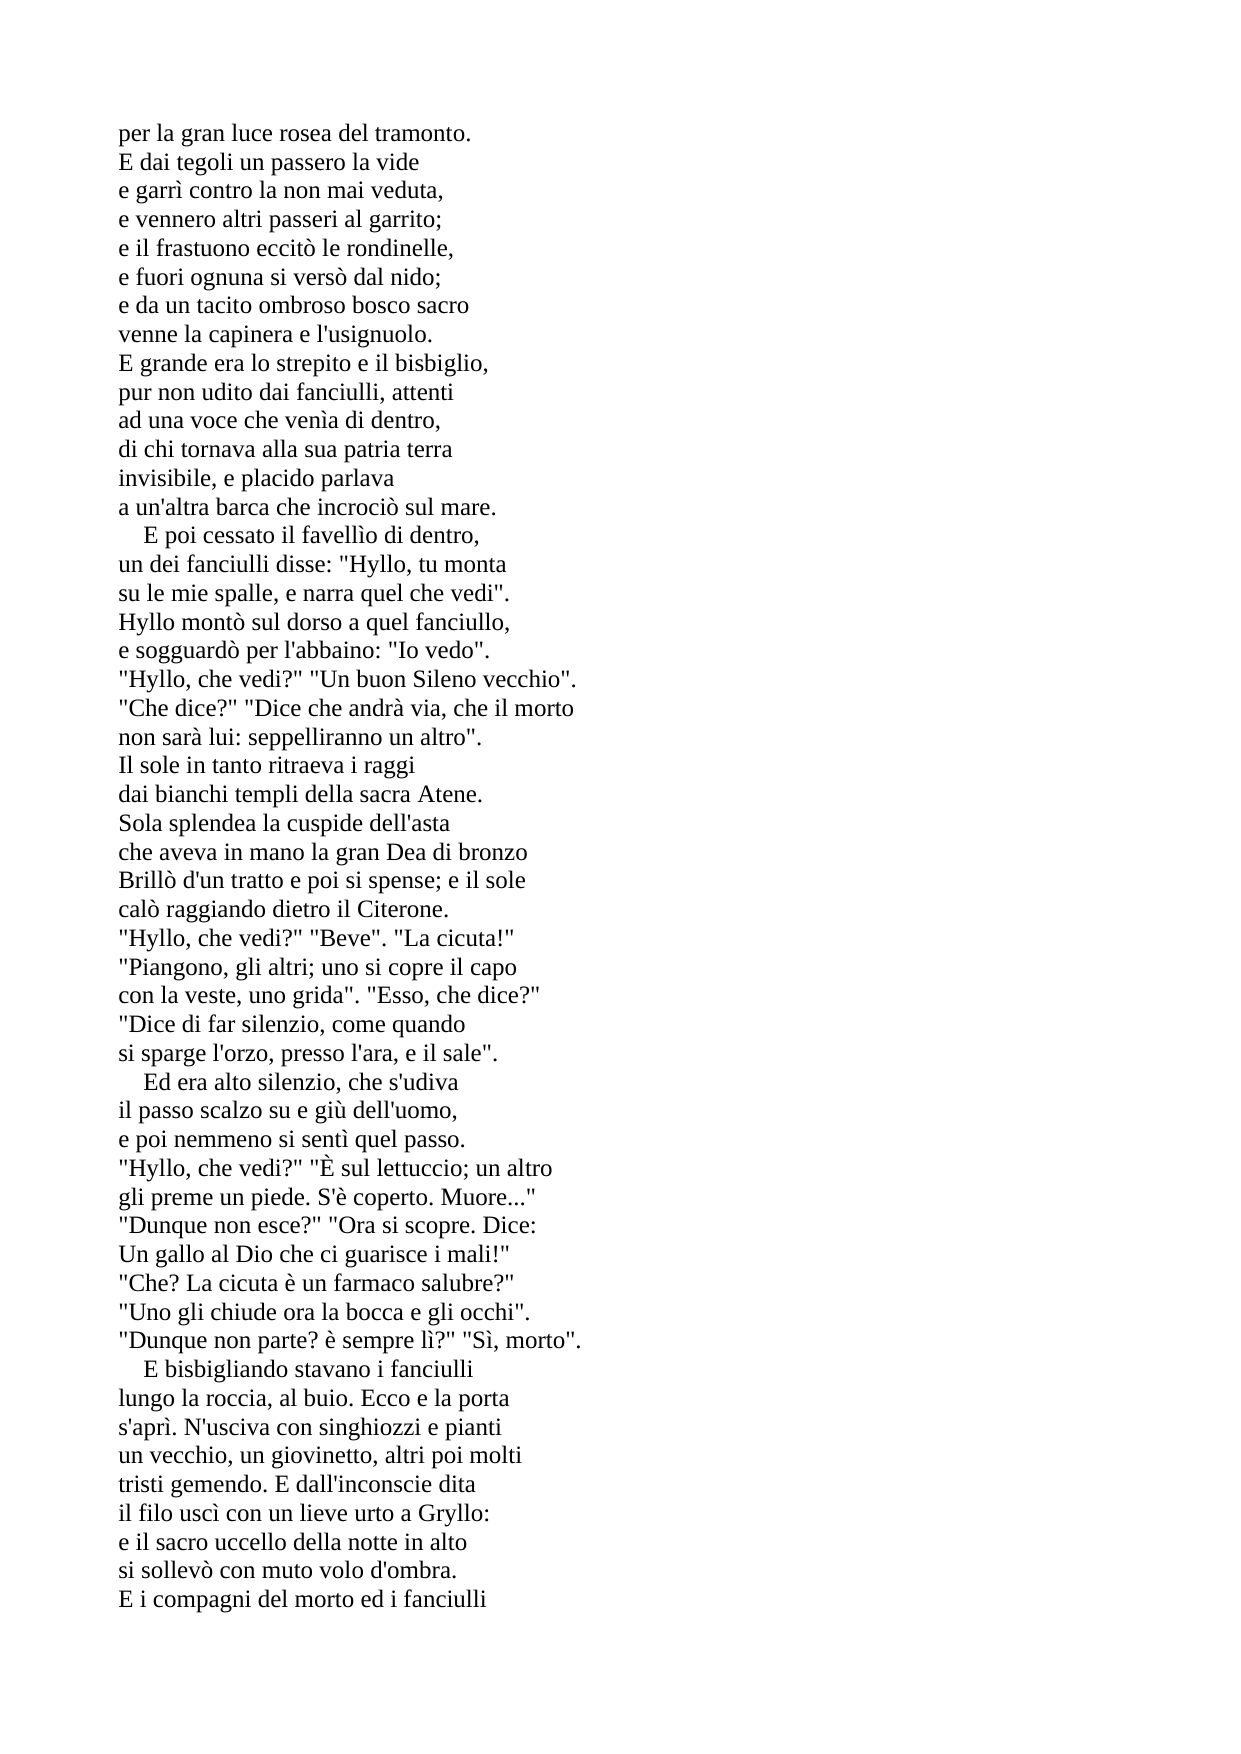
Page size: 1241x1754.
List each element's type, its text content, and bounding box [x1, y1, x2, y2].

text a un'altra barca che incrociò sul mare. [118, 492, 1122, 521]
text invisibile, e placido parlava [118, 463, 1122, 492]
text "Hyllo, che vedi?" "Un buon Sileno vecchio". [118, 664, 1122, 693]
text E poi cessato il favellìo di dentro, [118, 521, 1122, 549]
text Brillò d'un tratto e poi si spense; e il sole [118, 866, 1122, 894]
text venne la capinera e l'usignuolo. [118, 319, 1122, 348]
text ad una voce che venìa di dentro, [118, 406, 1122, 434]
text "Dunque non parte? è sempre lì?" "Sì, morto". [118, 1326, 1122, 1354]
text "Che dice?" "Dice che andrà via, che il morto [118, 693, 1122, 722]
text e il frastuono eccitò le rondinelle, [118, 233, 1122, 262]
text il filo uscì con un lieve urto a Gryllo: [118, 1498, 1122, 1527]
text Ed era alto silenzio, che s'udiva [118, 1067, 1122, 1096]
text con la veste, uno grida". "Esso, che dice?" [118, 981, 1122, 1009]
text lungo la roccia, al buio. Ecco e la porta [118, 1383, 1122, 1412]
text E dai tegoli un passero la vide [118, 147, 1122, 176]
text dai bianchi templi della sacra Atene. [118, 779, 1122, 808]
text "Hyllo, che vedi?" "È sul lettuccio; un altro [118, 1153, 1122, 1182]
text Il sole in tanto ritraeva i raggi [118, 751, 1122, 779]
text tristi gemendo. E dall'inconscie dita [118, 1469, 1122, 1498]
text e il sacro uccello della notte in alto [118, 1527, 1122, 1556]
text e garrì contro la non mai veduta, [118, 176, 1122, 204]
text e sogguardò per l'abbaino: "Io vedo". [118, 636, 1122, 664]
text per la gran luce rosea del tramonto. [118, 118, 1122, 147]
text "Hyllo, che vedi?" "Beve". "La cicuta!" [118, 923, 1122, 952]
text s'aprì. N'usciva con singhiozzi e pianti [118, 1412, 1122, 1441]
text che aveva in mano la gran Dea di bronzo [118, 837, 1122, 866]
text "Che? La cicuta è un farmaco salubre?" [118, 1268, 1122, 1297]
text di chi tornava alla sua patria terra [118, 434, 1122, 463]
text gli preme un piede. S'è coperto. Muore..." [118, 1182, 1122, 1211]
text e vennero altri passeri al garrito; [118, 204, 1122, 233]
text Un gallo al Dio che ci guarisce i mali!" [118, 1239, 1122, 1268]
text un vecchio, un giovinetto, altri poi molti [118, 1441, 1122, 1469]
text su le mie spalle, e narra quel che vedi". [118, 578, 1122, 607]
text e poi nemmeno si sentì quel passo. [118, 1124, 1122, 1153]
text e da un tacito ombroso bosco sacro [118, 291, 1122, 319]
text "Uno gli chiude ora la bocca e gli occhi". [118, 1297, 1122, 1326]
text si sollevò con muto volo d'ombra. [118, 1556, 1122, 1584]
text "Dunque non esce?" "Ora si scopre. Dice: [118, 1211, 1122, 1239]
text il passo scalzo su e giù dell'uomo, [118, 1096, 1122, 1124]
text E i compagni del morto ed i fanciulli [118, 1584, 1122, 1613]
text calò raggiando dietro il Citerone. [118, 894, 1122, 923]
text si sparge l'orzo, presso l'ara, e il sale". [118, 1038, 1122, 1067]
text "Piangono, gli altri; uno si copre il capo [118, 952, 1122, 981]
text pur non udito dai fanciulli, attenti [118, 377, 1122, 406]
text un dei fanciulli disse: "Hyllo, tu monta [118, 549, 1122, 578]
text non sarà lui: seppelliranno un altro". [118, 722, 1122, 751]
text E bisbigliando stavano i fanciulli [118, 1354, 1122, 1383]
text "Dice di far silenzio, come quando [118, 1009, 1122, 1038]
text Sola splendea la cuspide dell'asta [118, 808, 1122, 837]
text Hyllo montò sul dorso a quel fanciullo, [118, 607, 1122, 636]
text e fuori ognuna si versò dal nido; [118, 262, 1122, 291]
text E grande era lo strepito e il bisbiglio, [118, 348, 1122, 377]
